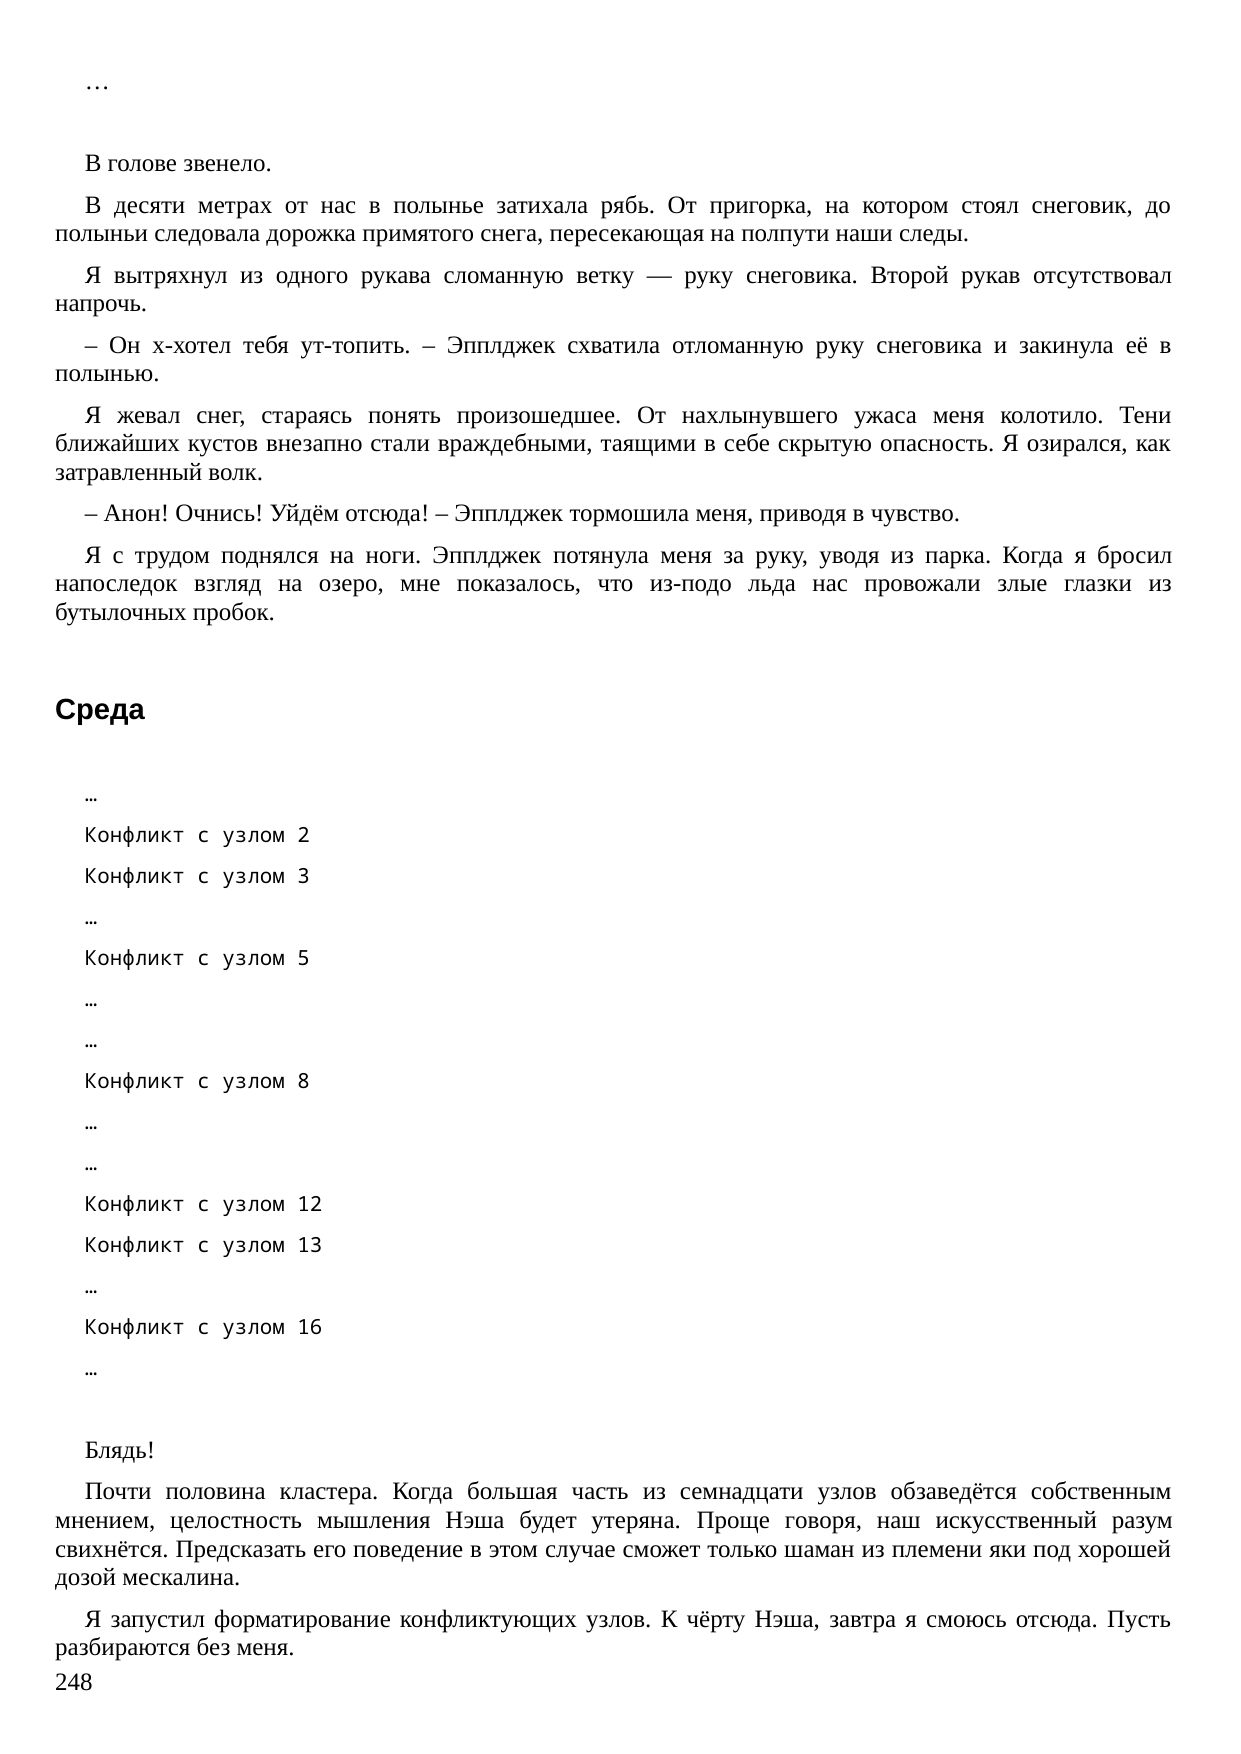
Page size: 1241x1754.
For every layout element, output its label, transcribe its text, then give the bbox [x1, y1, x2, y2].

text Конфликт с узлом 16 [55, 1312, 1173, 1340]
text … [55, 779, 1173, 808]
text … [55, 984, 1173, 1013]
text Конфликт с узлом 3 [55, 861, 1173, 890]
subtitle Среда [55, 692, 1173, 726]
text … [55, 1271, 1173, 1299]
text … [55, 1025, 1173, 1054]
text Конфликт с узлом 13 [55, 1230, 1173, 1258]
text … [55, 1107, 1173, 1136]
text … [55, 1148, 1173, 1176]
text Конфликт с узлом 2 [55, 821, 1173, 849]
text – Он х-хотел тебя ут-топить. – Эпплджек схватила отломанную руку снеговика и закинула её в полынью. [55, 330, 1173, 387]
text В голове звенело. [55, 148, 1173, 177]
text – Анон! Очнись! Уйдём отсюда! – Эпплджек тормошила меня, приводя в чувство. [55, 498, 1173, 527]
text … [55, 66, 1173, 95]
text Я запустил форматирование конфликтующих узлов. К чёрту Нэша, завтра я смоюсь отсюда. Пусть разбираются без меня. [55, 1604, 1173, 1661]
text Конфликт с узлом 5 [55, 943, 1173, 972]
text Я жевал снег, стараясь понять произошедшее. От нахлынувшего ужаса меня колотило. Тени ближайших кустов внезапно стали враждебными, таящими в себе скрытую опасность. Я озирался, как затравленный волк. [55, 400, 1173, 486]
text Конфликт с узлом 8 [55, 1066, 1173, 1094]
text Я вытряхнул из одного рукава сломанную ветку — руку снеговика. Второй рукав отсутствовал напрочь. [55, 260, 1173, 317]
text … [55, 902, 1173, 931]
text Блядь! [55, 1435, 1173, 1464]
text … [55, 1353, 1173, 1381]
text Почти половина кластера. Когда большая часть из семнадцати узлов обзаведётся собственным мнением, целостность мышления Нэша будет утеряна. Проще говоря, наш искусственный разум свихнётся. Предсказать его поведение в этом случае сможет только шаман из племени яки под хорошей дозой мескалина. [55, 1476, 1173, 1591]
text Конфликт с узлом 12 [55, 1189, 1173, 1217]
text Я с трудом поднялся на ноги. Эпплджек потянула меня за руку, уводя из парка. Когда я бросил напоследок взгляд на озеро, мне показалось, что из-подо льда нас провожали злые глазки из бутылочных пробок. [55, 540, 1173, 626]
text В десяти метрах от нас в полынье затихала рябь. От пригорка, на котором стоял снеговик, до полыньи следовала дорожка примятого снега, пересекающая на полпути наши следы. [55, 190, 1173, 247]
